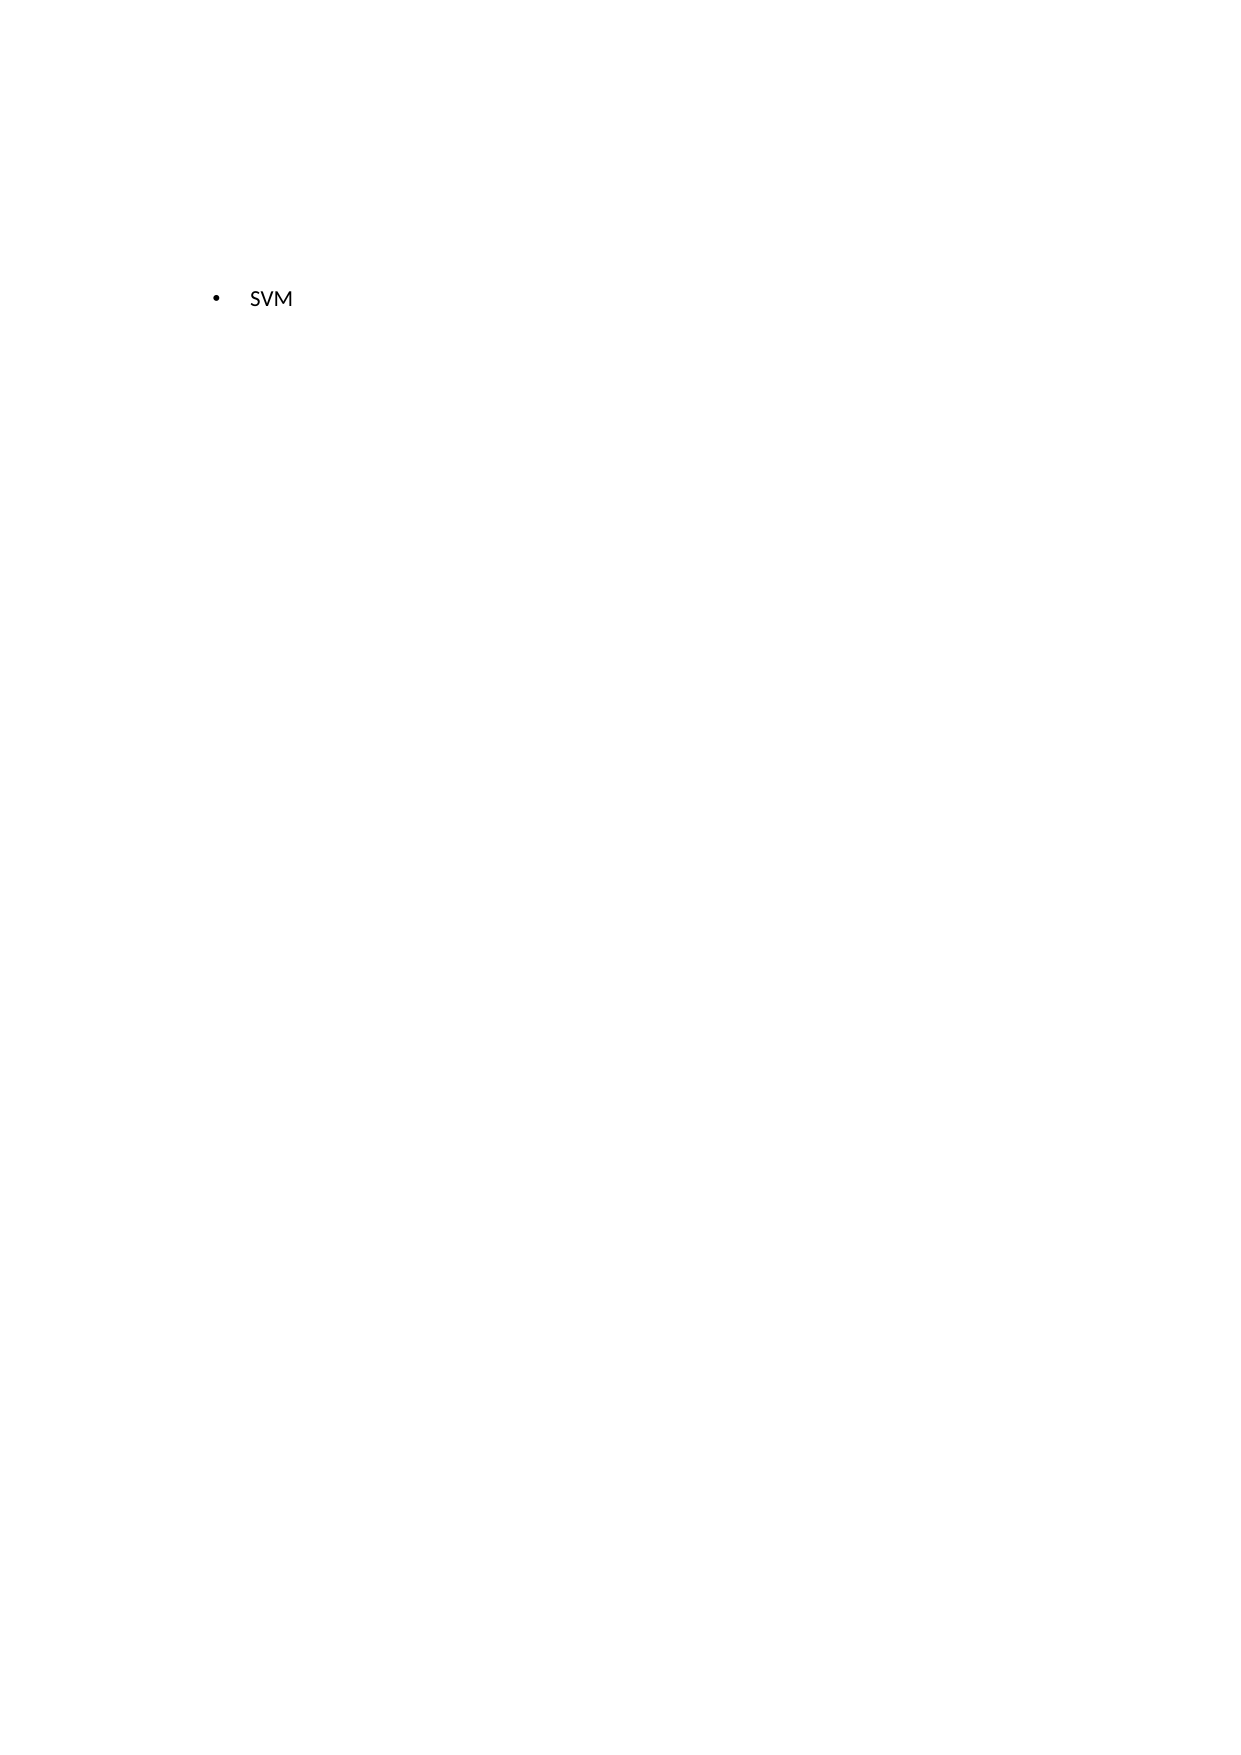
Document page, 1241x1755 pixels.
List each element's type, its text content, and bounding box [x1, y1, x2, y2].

list SVM [212, 284, 1065, 312]
